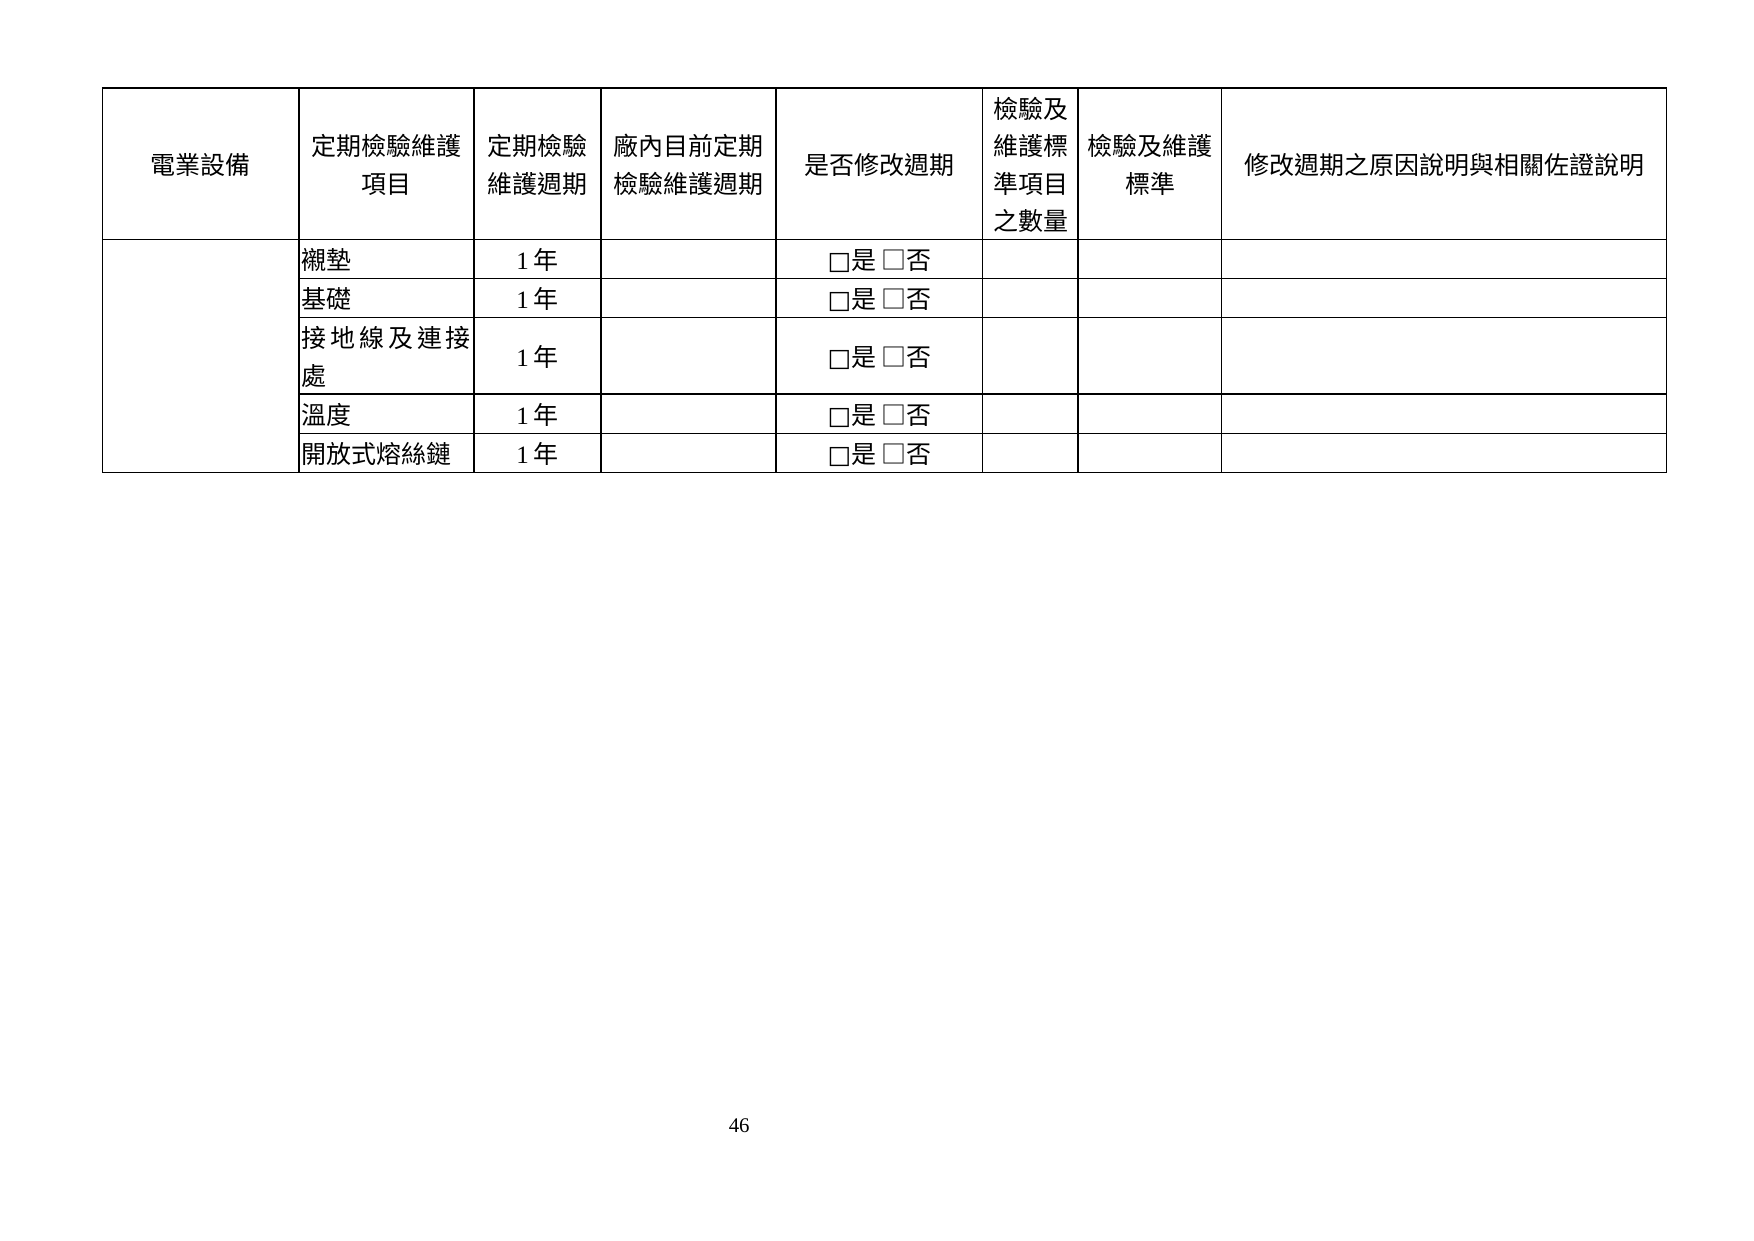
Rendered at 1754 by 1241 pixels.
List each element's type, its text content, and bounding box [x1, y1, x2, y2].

table_cell [1079, 395, 1221, 432]
table_header 是否修改週期 [777, 89, 982, 239]
table_cell [983, 240, 1077, 278]
table_cell [103, 240, 298, 471]
table_cell [602, 318, 775, 393]
table_cell [1222, 318, 1666, 393]
table_cell □是 □否 [777, 318, 982, 393]
table_cell [1079, 434, 1221, 471]
table_header 檢驗及維護標準項目之數量 [983, 89, 1077, 239]
table_cell [983, 279, 1077, 317]
table_cell [1222, 395, 1666, 432]
table_cell □是 □否 [777, 434, 982, 471]
table_cell [1079, 279, 1221, 317]
table_cell □是 □否 [777, 240, 982, 278]
table_cell 1年 [475, 395, 600, 432]
table_cell 基礎 [300, 279, 473, 317]
table_cell 襯墊 [300, 240, 473, 278]
table_cell □是 □否 [777, 279, 982, 317]
table_cell [602, 434, 775, 471]
table_cell [602, 240, 775, 278]
table_cell 1年 [475, 279, 600, 317]
table_header 電業設備 [103, 89, 298, 239]
table_cell 接地線及連接處 [300, 318, 473, 393]
table_header 定期檢驗維護項目 [300, 89, 473, 239]
table_header 修改週期之原因說明與相關佐證說明 [1222, 89, 1666, 239]
table_cell 開放式熔絲鏈 [300, 434, 473, 471]
table_cell [983, 434, 1077, 471]
table_cell [983, 318, 1077, 393]
table_cell 1年 [475, 240, 600, 278]
table_cell [1079, 240, 1221, 278]
table_cell [602, 279, 775, 317]
table_header 檢驗及維護標準 [1079, 89, 1221, 239]
table_cell [1222, 240, 1666, 278]
table_header 廠內目前定期檢驗維護週期 [602, 89, 775, 239]
table_cell 1年 [475, 434, 600, 471]
table_cell [1079, 318, 1221, 393]
table_cell 1年 [475, 318, 600, 393]
table_cell [983, 395, 1077, 432]
table_cell [1222, 279, 1666, 317]
table_cell [602, 395, 775, 432]
table_cell [1222, 434, 1666, 471]
table_cell □是 □否 [777, 395, 982, 432]
table_header 定期檢驗維護週期 [475, 89, 600, 239]
table_cell 溫度 [300, 395, 473, 432]
